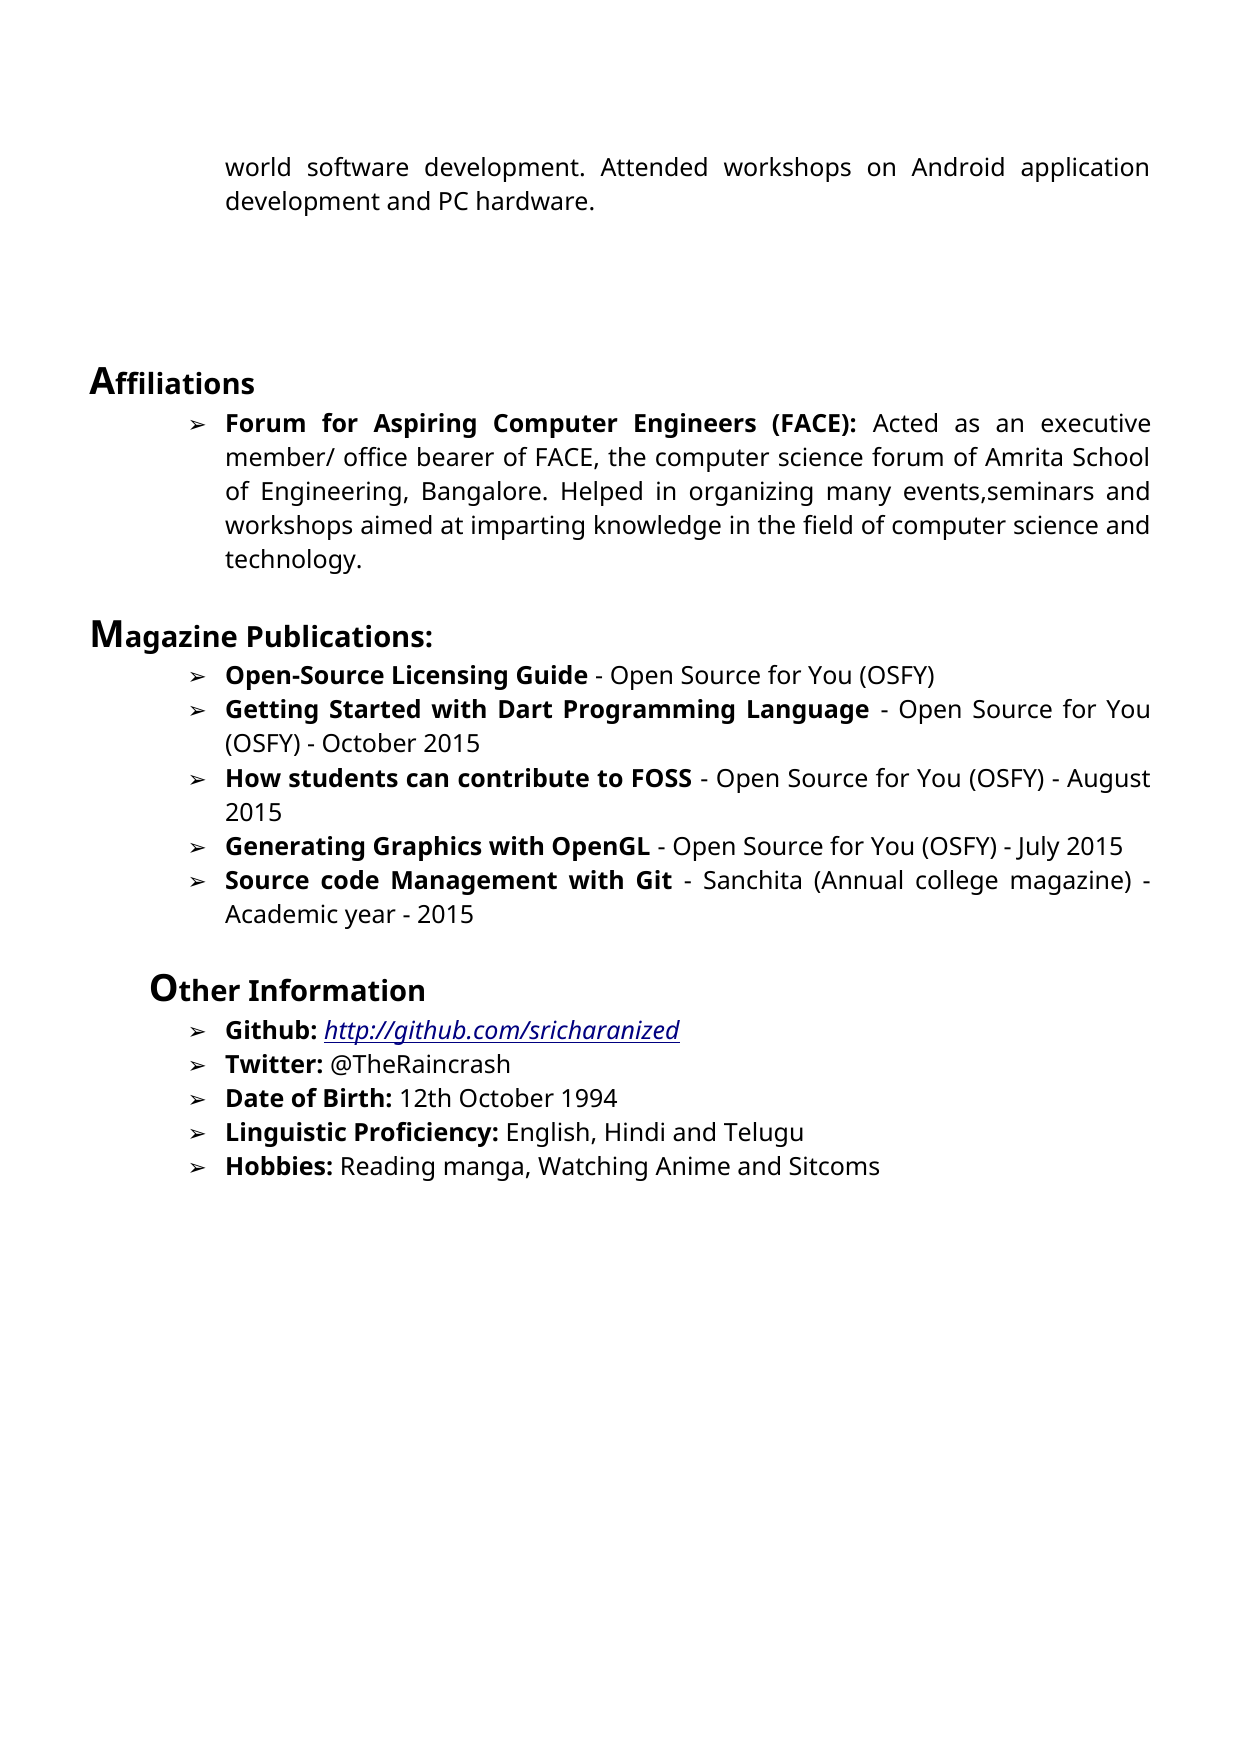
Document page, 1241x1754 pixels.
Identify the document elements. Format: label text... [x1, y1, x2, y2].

list How students can contribute to FOSS - Open Source for You (OSFY) - August 2015 [187, 760, 1151, 828]
text Affiliations [89, 354, 1151, 405]
list Date of Birth: 12th October 1994 [187, 1081, 1151, 1115]
list Hobbies: Reading manga, Watching Anime and Sitcoms [187, 1149, 1151, 1183]
list Getting Started with Dart Programming Language - Open Source for You (OSFY) - October 2015 [187, 692, 1151, 760]
list Open-Source Licensing Guide - Open Source for You (OSFY) [187, 658, 1151, 692]
list Generating Graphics with OpenGL - Open Source for You (OSFY) - July 2015 [187, 828, 1151, 862]
list Forum for Aspiring Computer Engineers (FACE): Acted as an executive member/ office bearer of FACE, the computer science forum of Amrita School of Engineering, Bangalore. Helped in organizing many events,seminars and workshops aimed at imparting knowledge in the field of computer science and technology. [187, 405, 1151, 576]
list Linguistic Proficiency: English, Hindi and Telugu [187, 1115, 1151, 1149]
text Other Information [73, 962, 1151, 1013]
list world software development. Attended workshops on Android application development and PC hardware. [187, 150, 1151, 218]
text Magazine Publications: [89, 607, 1151, 658]
list Twitter: @TheRaincrash [187, 1047, 1151, 1081]
list Github: http://github.com/sricharanized [187, 1013, 1151, 1047]
list Source code Management with Git - Sanchita (Annual college magazine) - Academic year - 2015 [187, 862, 1151, 931]
